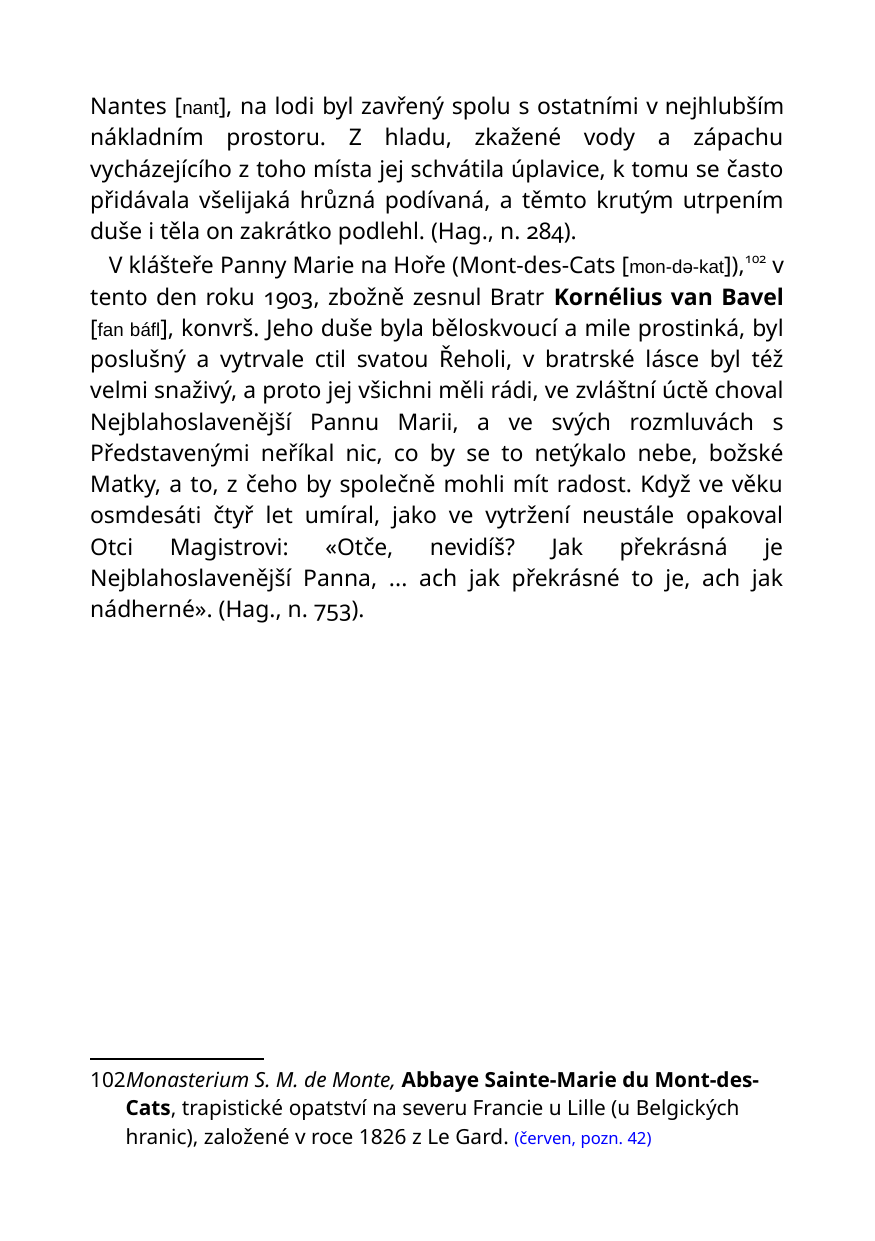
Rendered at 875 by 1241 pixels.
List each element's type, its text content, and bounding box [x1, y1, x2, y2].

text Monasterium S. M. de Monte, Abbaye Sainte-Marie du Mont-des-Cats, trapistické opatství na severu Francie u Lille (u Belgických hranic), založené v roce 1826 z Le Gard. (červen, pozn. 42) [90, 1065, 784, 1150]
text V klášteře Panny Marie na Hoře (Mont-des-Cats [mon-də-kat]), v tento den roku 1903, zbožně zesnul Bratr Kornélius van Bavel [fan báfl], konvrš. Jeho duše byla běloskvoucí a mile prostinká, byl poslušný a vytrvale ctil svatou Řeholi, v bratrské lásce byl též velmi snaživý, a proto jej všichni měli rádi, ve zvláštní úctě choval Nejblahoslavenější Pannu Marii, a ve svých rozmluvách s Představenými neříkal nic, co by se to netýkalo nebe, božské Matky, a to, z čeho by společně mohli mít radost. Když ve věku osmdesáti čtyř let umíral, jako ve vytržení neustále opakoval Otci Magistrovi: «Otče, nevidíš? Jak překrásná je Nejblahoslavenější Panna, ... ach jak překrásné to je, ach jak nádherné». (Hag., n. 753). [90, 249, 784, 624]
text Nantes [nant], na lodi byl zavřený spolu s ostatními v nejhlubším nákladním prostoru. Z hladu, zkažené vody a zápachu vycházejícího z toho místa jej schvátila úplavice, k tomu se často přidávala všelijaká hrůzná podívaná, a těmto krutým utrpením duše i těla on zakrátko podlehl. (Hag., n. 284). [90, 90, 784, 246]
